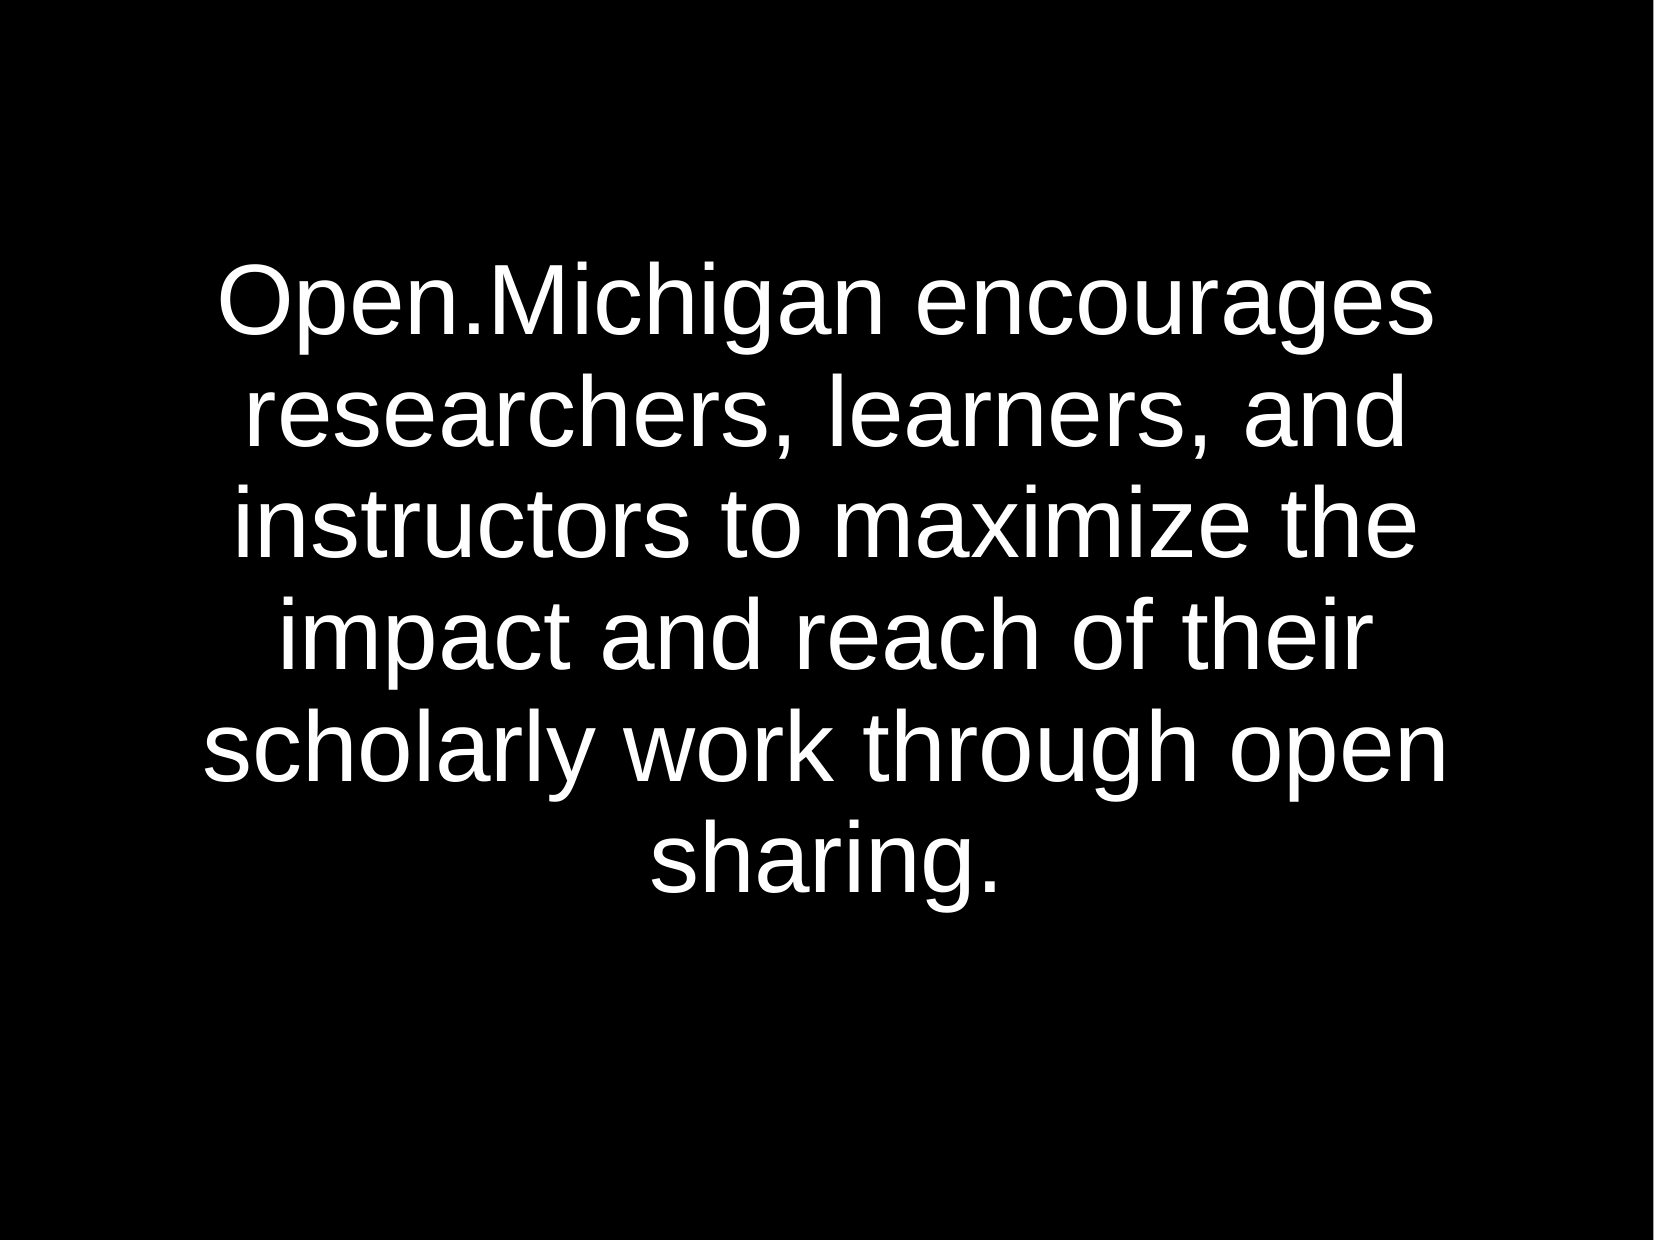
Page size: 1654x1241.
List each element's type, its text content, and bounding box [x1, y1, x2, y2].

subtitle Open.Michigan encourages researchers, learners, and instructors to maximize the impact and reach of their scholarly work through open sharing. [82, 56, 1571, 1102]
